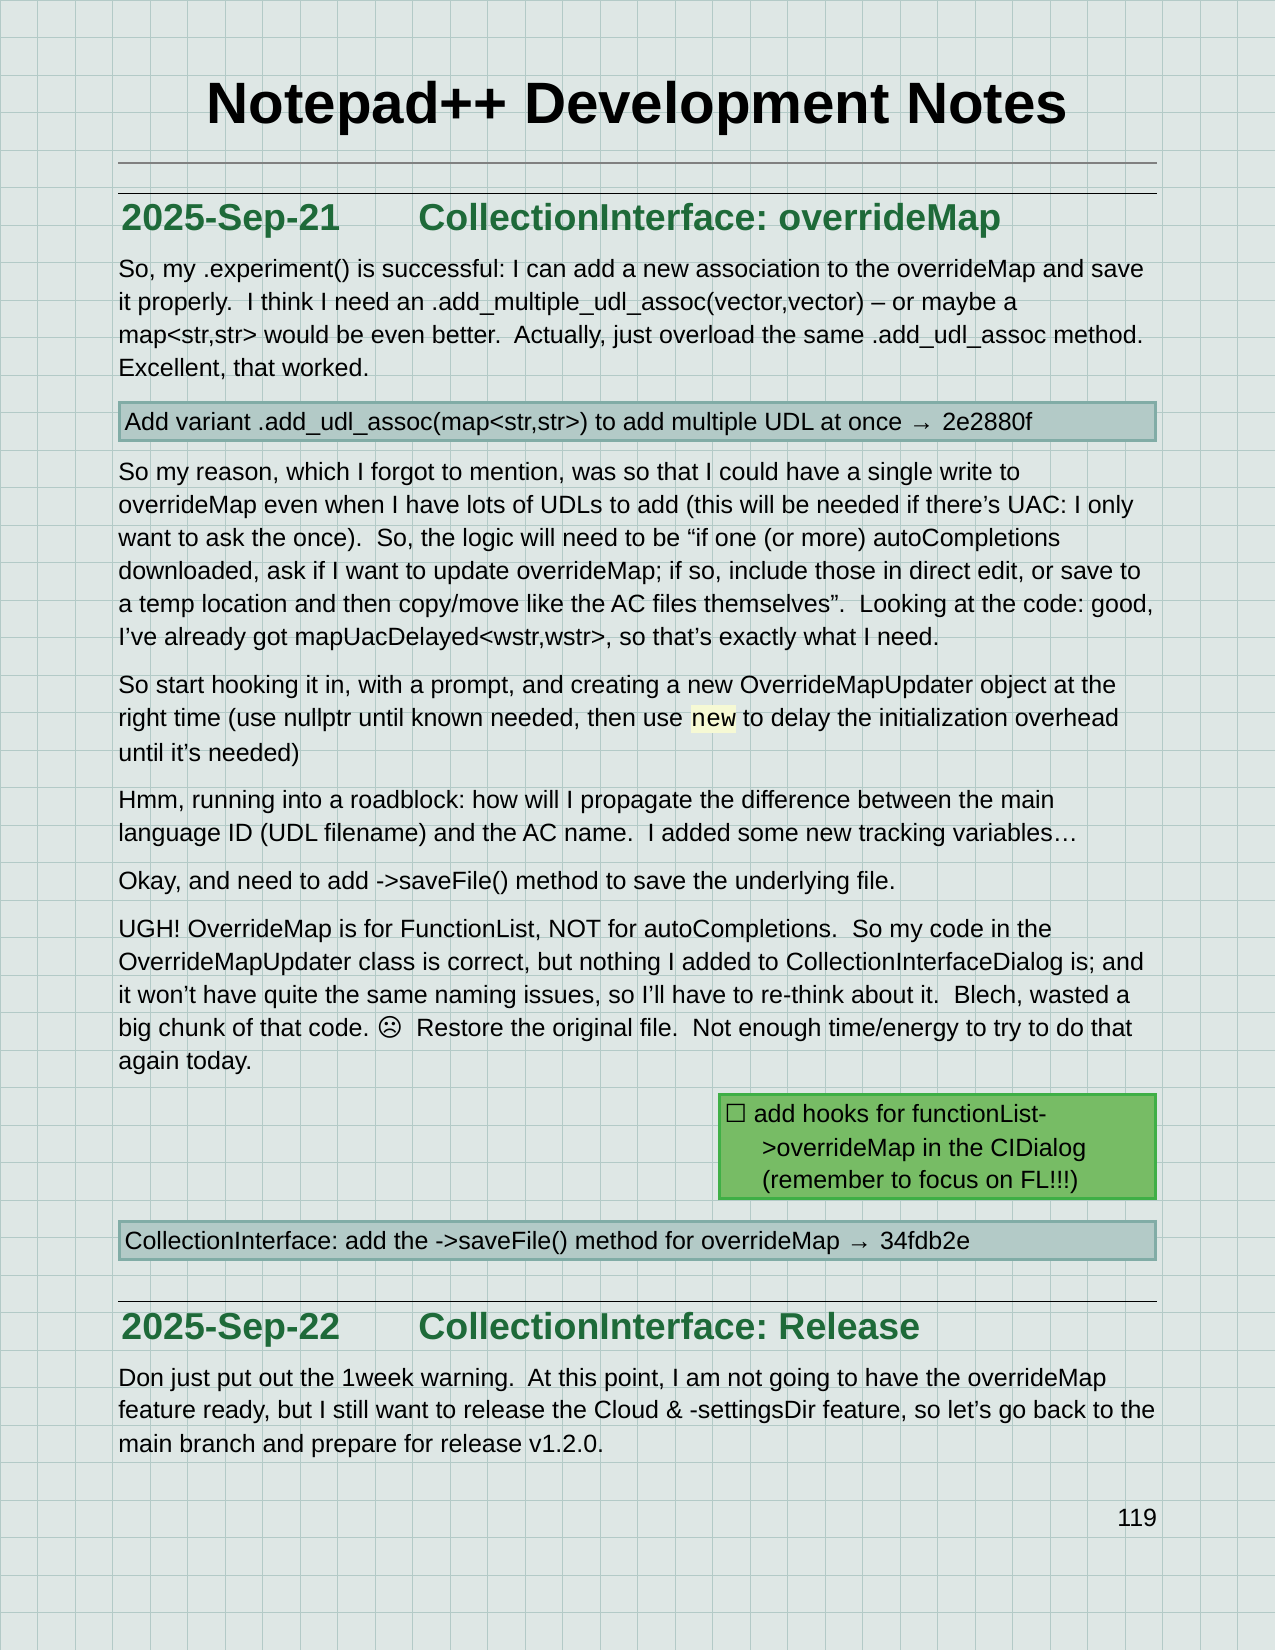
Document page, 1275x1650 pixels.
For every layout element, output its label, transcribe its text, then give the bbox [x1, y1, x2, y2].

text CollectionInterface: add the ->saveFile() method for overrideMap → 34fdb2e [121, 1223, 1154, 1258]
text Hmm, running into a roadblock: how will I propagate the difference between the main language ID (UDL filename) and the AC name. I added some new tracking variables… [118, 785, 1157, 847]
subtitle 2025-Sep-21 CollectionInterface: overrideMap [118, 194, 1157, 242]
subtitle 2025-Sep-22 CollectionInterface: Release [118, 1302, 1157, 1350]
text Add variant .add_udl_assoc(map<str,str>) to add multiple UDL at once → 2e2880f [121, 404, 1154, 439]
text So, my .experiment() is successful: I can add a new association to the overrideMap and save it properly. I think I need an .add_multiple_udl_assoc(vector,vector) – or maybe a map<str,str> would be even better. Actually, just overload the same .add_udl_assoc method. Excellent, that worked. [118, 254, 1157, 382]
text ☐ add hooks for functionList->overrideMap in the CIDialog (remember to focus on FL!!!) [721, 1096, 1154, 1197]
text Don just put out the 1week warning. At this point, I am not going to have the overrideMap feature ready, but I still want to release the Cloud & -settingsDir feature, so let’s go back to the main branch and prepare for release v1.2.0. [118, 1362, 1157, 1457]
text So my reason, which I forgot to mention, was so that I could have a single write to overrideMap even when I have lots of UDLs to add (this will be needed if there’s UAC: I only want to ask the once). So, the logic will need to be “if one (or more) autoCompletions downloaded, ask if I want to update overrideMap; if so, include those in direct edit, or save to a temp location and then copy/move like the AC files themselves”. Looking at the code: good, I’ve already got mapUacDelayed<wstr,wstr>, so that’s exactly what I need. [118, 457, 1157, 651]
text So start hooking it in, with a prompt, and creating a new OverrideMapUpdater object at the right time (use nullptr until known needed, then use new to delay the initialization overhead until it’s needed) [118, 669, 1157, 767]
text UGH! OverrideMap is for FunctionList, NOT for autoCompletions. So my code in the OverrideMapUpdater class is correct, but nothing I added to CollectionInterfaceDialog is; and it won’t have quite the same naming issues, so I’ll have to re-think about it. Blech, wasted a big chunk of that code. ☹ Restore the original file. Not enough time/energy to try to do that again today. [118, 914, 1157, 1074]
text Okay, and need to add ->saveFile() method to save the underlying file. [118, 866, 1157, 895]
